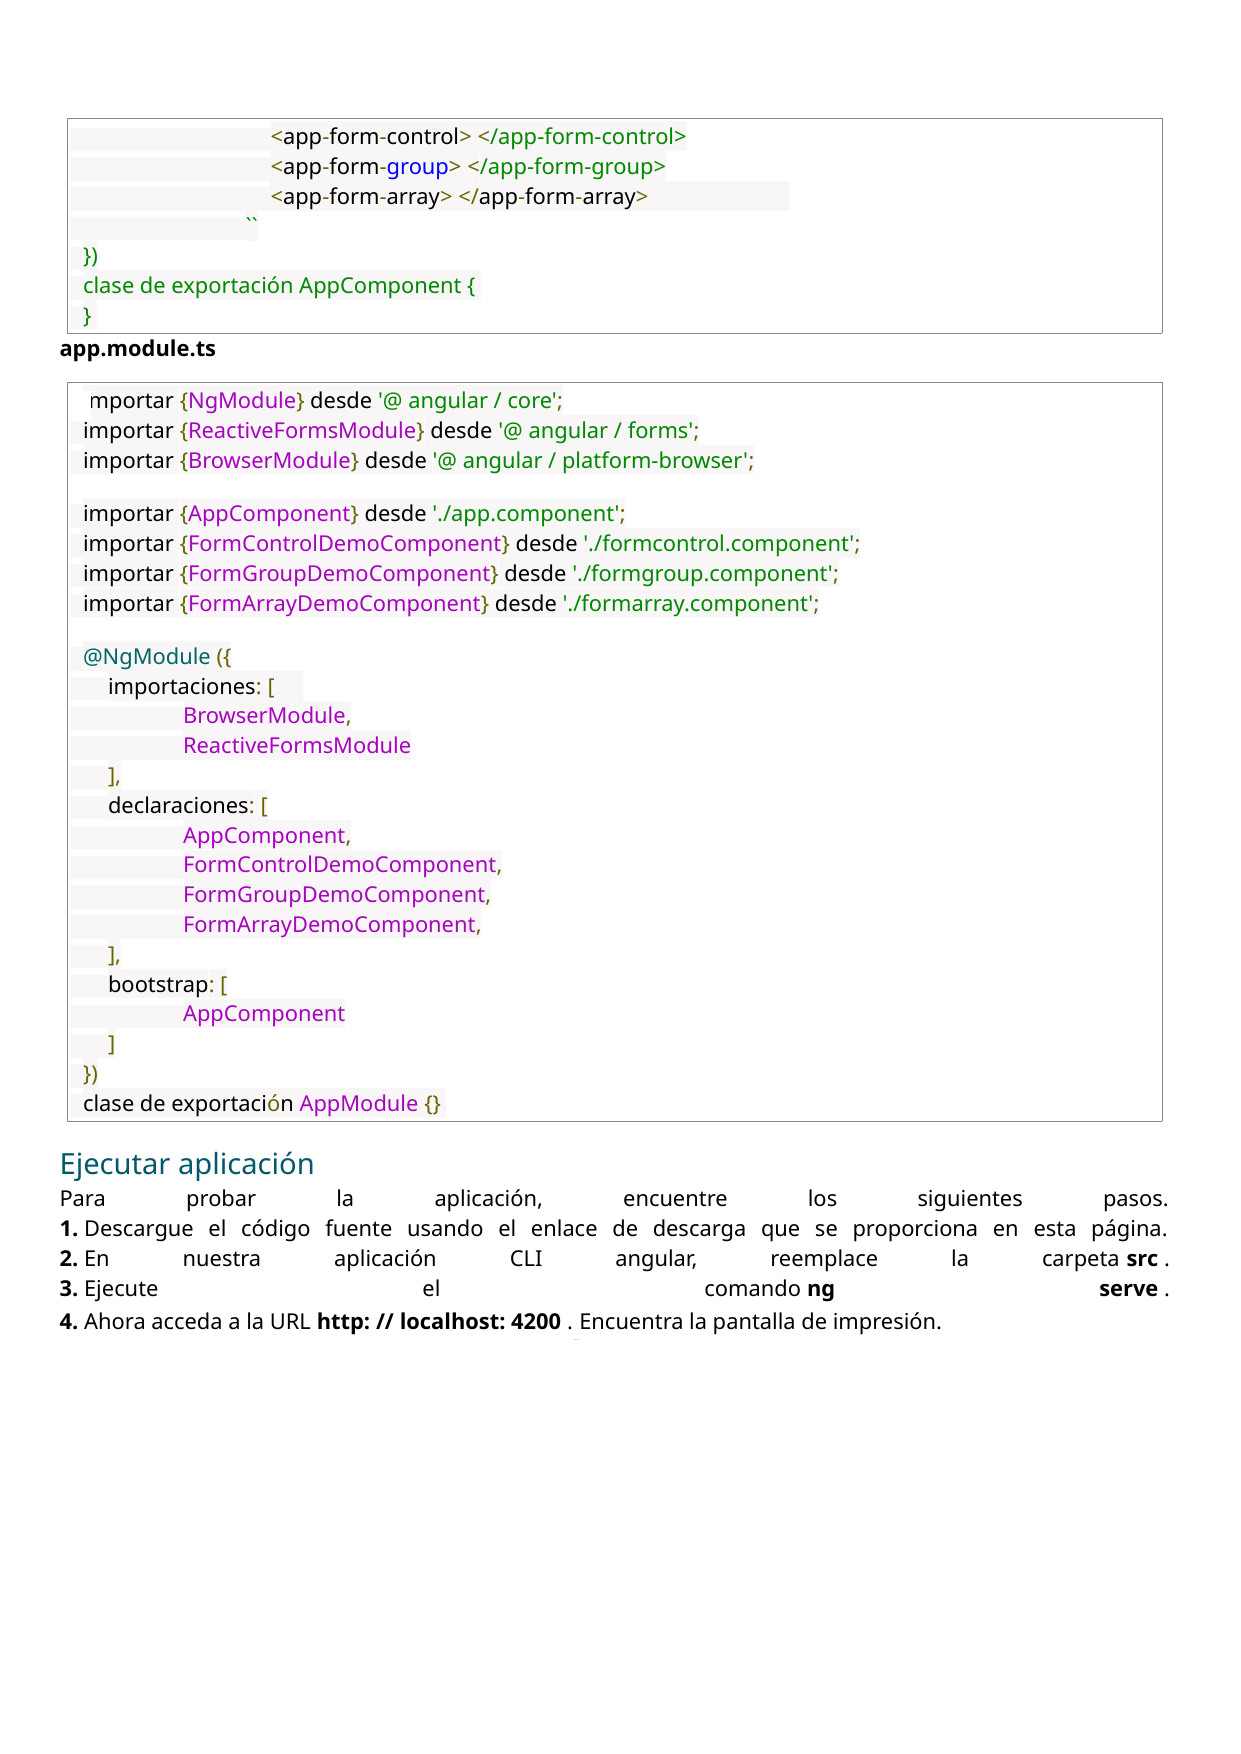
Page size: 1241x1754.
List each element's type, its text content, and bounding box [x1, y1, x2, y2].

text app.module.ts [59, 333, 1170, 363]
text <app-form-array> </app-form-array> [68, 178, 1162, 207]
text ] [68, 1025, 1162, 1055]
text importar {FormGroupDemoComponent} desde './formgroup.component'; [68, 554, 1162, 584]
text bootstrap: [ [68, 965, 1162, 995]
text } [68, 297, 1162, 333]
text importar {BrowserModule} desde '@ angular / platform-browser'; [68, 441, 1162, 474]
text importar {FormControlDemoComponent} desde './formcontrol.component'; [68, 525, 1162, 554]
text AppComponent [68, 995, 1162, 1025]
text <app-form-group> </app-form-group> [68, 148, 1162, 178]
text AppComponent, [68, 816, 1162, 846]
text Para probar la aplicación, encuentre los siguientes pasos. 1. Descargue el código fuente usando el enlace de descarga que se proporciona en esta página. 2. En nuestra aplicación CLI angular, reemplace la carpeta src . 3. Ejecute el comando ng serve . 4. Ahora acceda a la URL http: // localhost: 4200 . Encuentra la pantalla de impresión. [59, 1183, 1170, 1339]
text @NgModule ({ [68, 638, 1162, 667]
text clase de exportación AppComponent { [68, 267, 1162, 297]
text importar {AppComponent} desde './app.component'; [68, 495, 1162, 525]
text }) [68, 237, 1162, 267]
text importaciones: [ [68, 667, 1162, 697]
text FormControlDemoComponent, [68, 846, 1162, 876]
text clase de exportación AppModule {} [68, 1084, 1162, 1121]
text <app-form-control> </app-form-control> [68, 119, 1162, 148]
text }) [68, 1055, 1162, 1084]
text importar {NgModule} desde '@ angular / core'; [68, 383, 1162, 420]
text BrowserModule, [68, 697, 1162, 727]
text ], [68, 936, 1162, 965]
text importar {FormArrayDemoComponent} desde './formarray.component'; [68, 584, 1162, 617]
text FormArrayDemoComponent, [68, 906, 1162, 936]
text declaraciones: [ [68, 787, 1162, 816]
text ReactiveFormsModule [68, 727, 1162, 757]
subtitle Ejecutar aplicación [59, 1121, 1170, 1183]
text importar {ReactiveFormsModule} desde '@ angular / forms'; [68, 412, 1162, 441]
text `` [68, 207, 1162, 237]
text FormGroupDemoComponent, [68, 876, 1162, 906]
text ], [68, 757, 1162, 787]
